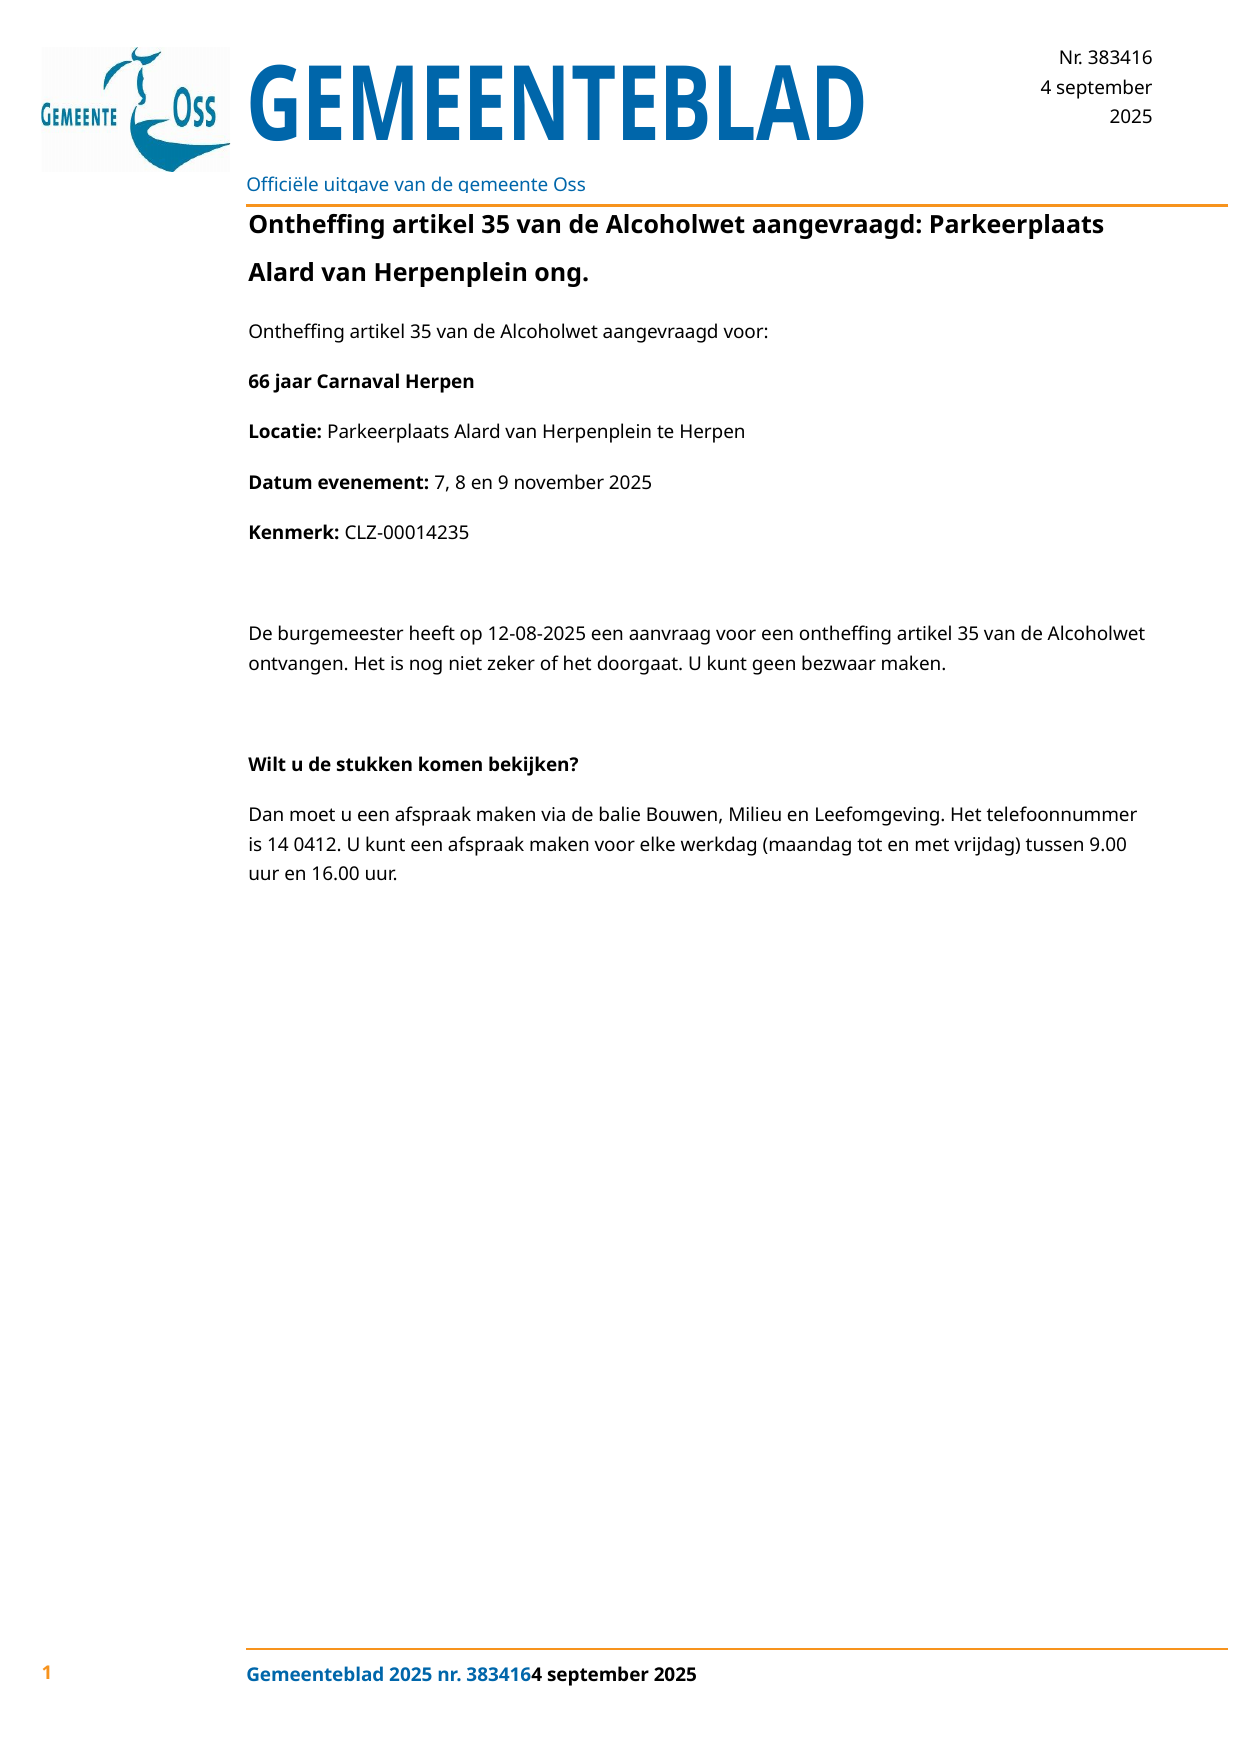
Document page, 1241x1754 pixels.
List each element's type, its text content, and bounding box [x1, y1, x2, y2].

text Datum evenement: 7, 8 en 9 november 2025 [248, 469, 1152, 495]
text Wilt u de stukken komen bekijken? [248, 751, 1152, 777]
text Ontheffing artikel 35 van de Alcoholwet aangevraagd: Parkeerplaats Alard van Herpenplein ong. [248, 207, 1152, 288]
text Ontheffing artikel 35 van de Alcoholwet aangevraagd voor: [248, 318, 1152, 344]
text Dan moet u een afspraak maken via de balie Bouwen, Milieu en Leefomgeving. Het telefoonnummer is 14 0412. U kunt een afspraak maken voor elke werkdag (maandag tot en met vrijdag) tussen 9.00 uur en 16.00 uur. [248, 801, 1152, 886]
text De burgemeester heeft op 12-08-2025 een aanvraag voor een ontheffing artikel 35 van de Alcoholwet ontvangen. Het is nog niet zeker of het doorgaat. U kunt geen bezwaar maken. [248, 620, 1152, 676]
picture [41, 47, 231, 172]
text Locatie: Parkeerplaats Alard van Herpenplein te Herpen [248, 419, 1152, 444]
text Kenmerk: CLZ-00014235 [248, 519, 1152, 545]
text 66 jaar Carnaval Herpen [248, 368, 1152, 394]
